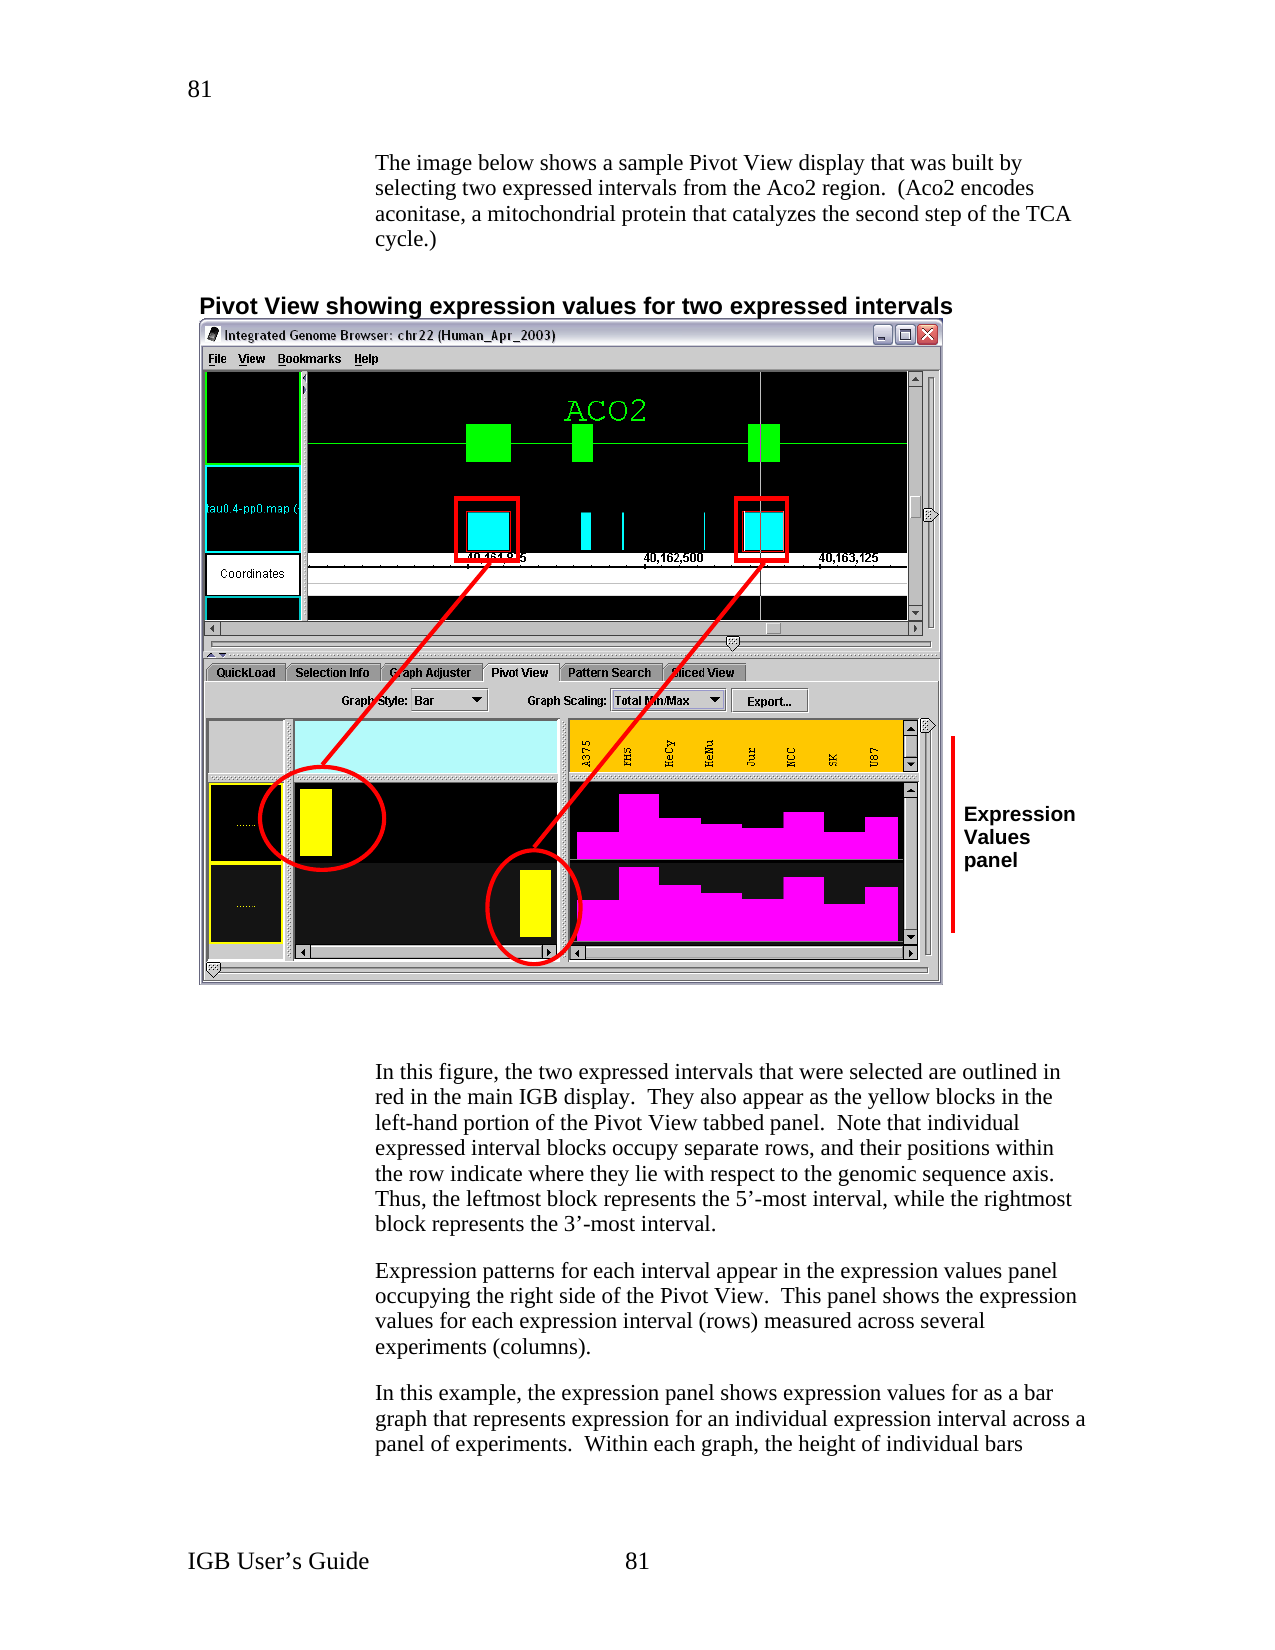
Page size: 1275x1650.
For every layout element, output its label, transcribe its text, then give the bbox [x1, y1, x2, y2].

text In this example, the expression panel shows expression values for as a bar graph that represents expression for an individual expression interval across a panel of experiments. Within each graph, the height of individual bars [375, 1380, 1087, 1456]
text The image below shows a sample Pivot View display that was built by selecting two expressed intervals from the Aco2 region. (Aco2 encodes aconitase, a mitochondrial protein that catalyzes the second step of the TCA cycle.) [375, 150, 1087, 252]
picture [199, 318, 943, 985]
text In this figure, the two expressed intervals that were selected are outlined in red in the main IGB display. They also appear as the yellow blocks in the left-hand portion of the Pivot View tabbed panel. Note that individual expressed interval blocks occupy separate rows, and their positions within the row indicate where they lie with respect to the genomic sequence axis. Thus, the leftmost block represents the 5’-most interval, while the rightmost block represents the 3’-most interval. [375, 1059, 1087, 1237]
text Expression patterns for each interval appear in the expression values panel occupying the right side of the Pivot View. This panel shows the expression values for each expression interval (rows) measured across several experiments (columns). [375, 1258, 1087, 1359]
